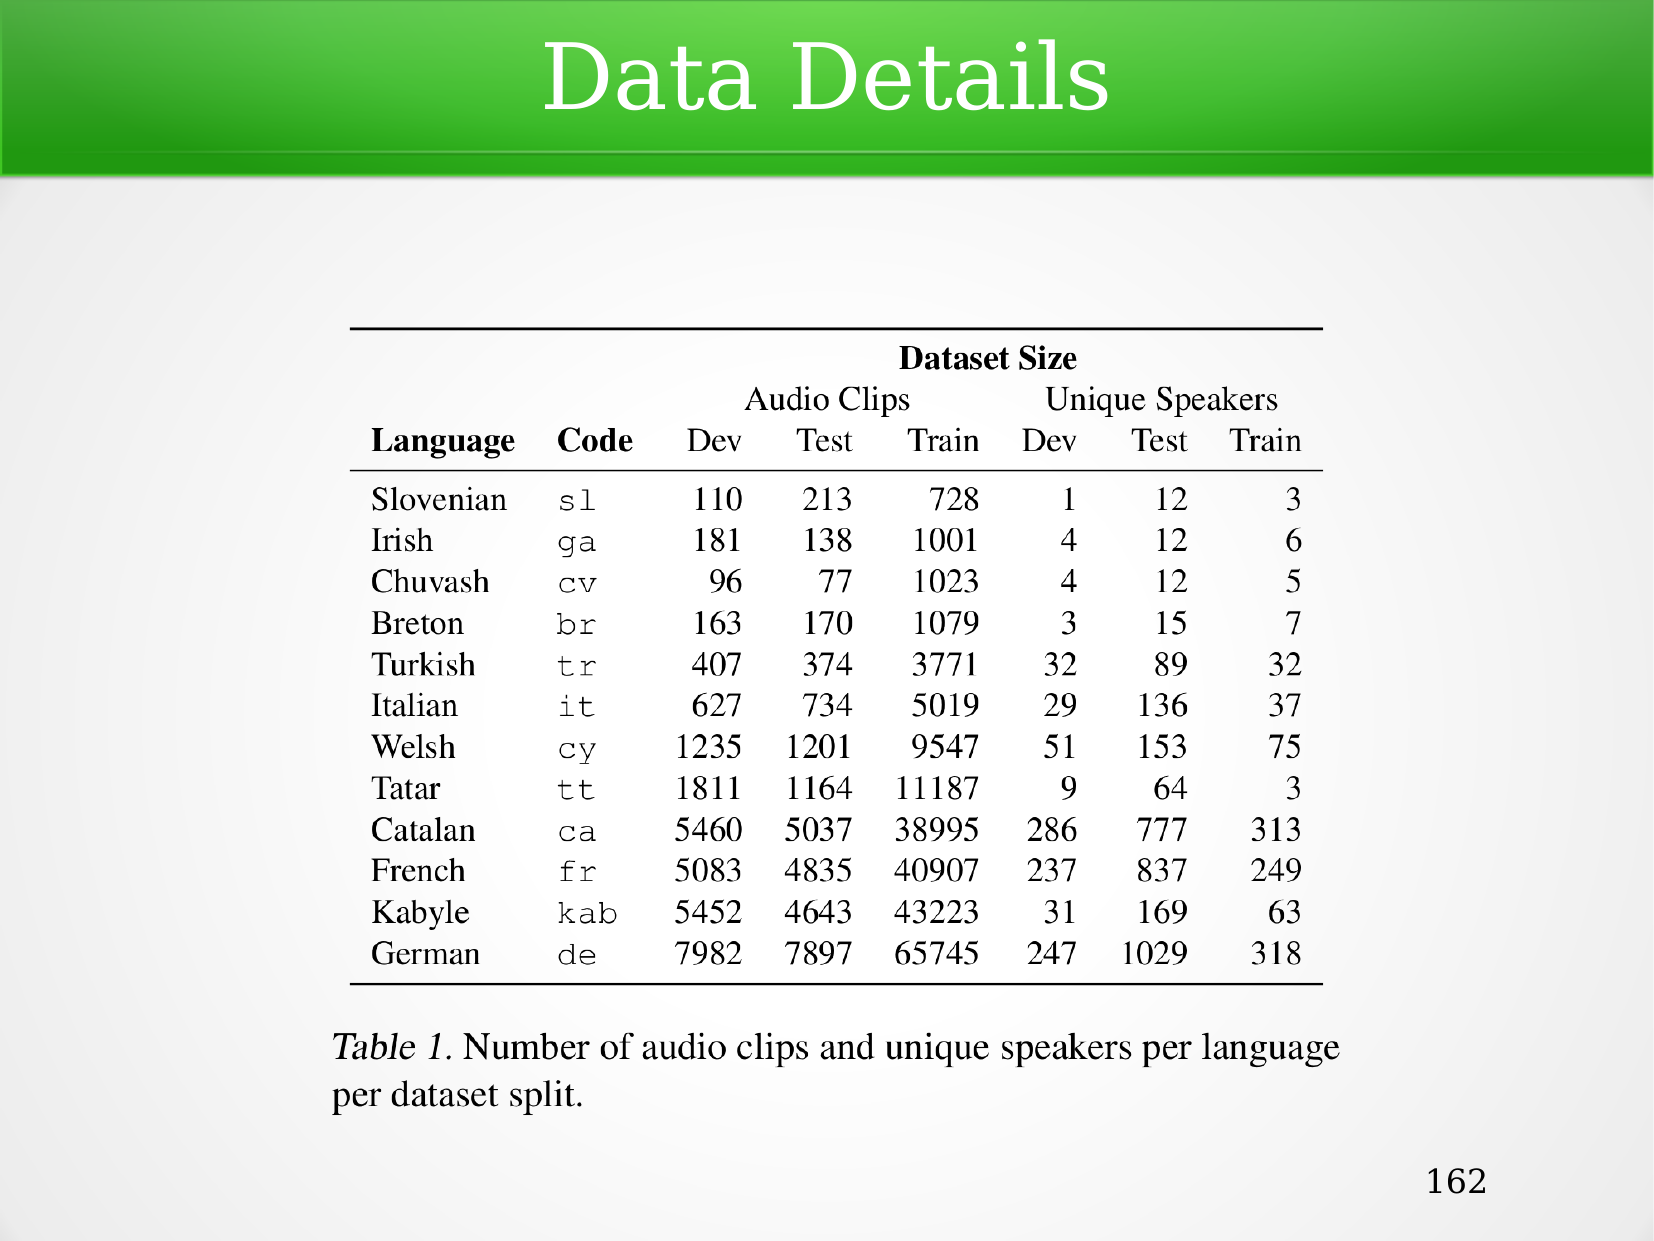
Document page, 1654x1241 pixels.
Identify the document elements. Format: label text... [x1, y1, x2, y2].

picture [0, 0, 1654, 1241]
title Data Details [82, 11, 1571, 154]
